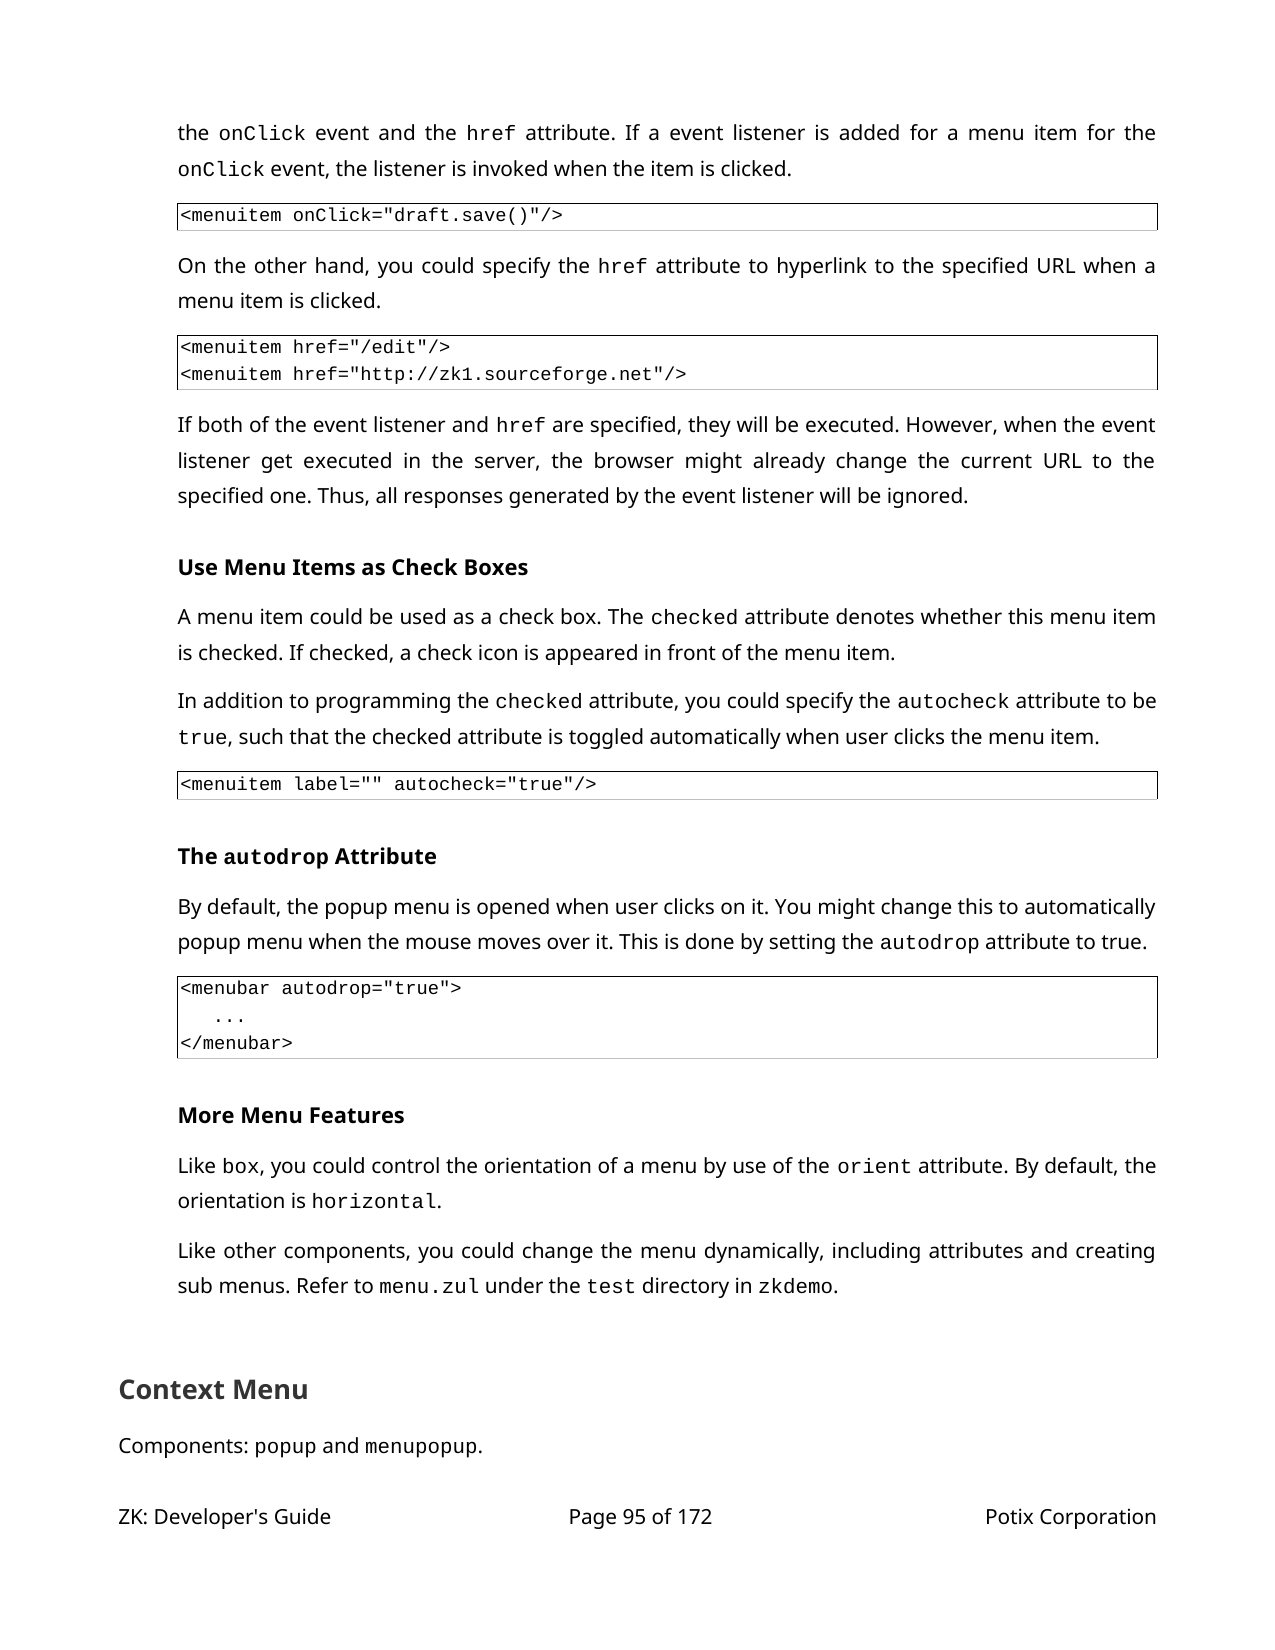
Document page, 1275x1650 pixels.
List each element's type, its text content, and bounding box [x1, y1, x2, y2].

text Like other components, you could change the menu dynamically, including attributes and creating sub menus. Refer to menu.zul under the test directory in zkdemo. [177, 1236, 1157, 1299]
text By default, the popup menu is opened when user clicks on it. You might change this to automatically popup menu when the mouse moves over it. This is done by setting the autodrop attribute to true. [177, 892, 1157, 956]
subtitle More Menu Features [177, 1100, 1157, 1130]
text the onClick event and the href attribute. If a event listener is added for a menu item for the onClick event, the listener is invoked when the item is clicked. [177, 118, 1157, 182]
text A menu item could be used as a check box. The checked attribute denotes whether this menu item is checked. If checked, a check icon is appeared in front of the menu item. [177, 602, 1157, 666]
text <menuitem href="/edit"/> [178, 336, 1157, 359]
text ... [178, 1003, 1157, 1028]
subtitle Use Menu Items as Check Boxes [177, 552, 1157, 582]
text On the other hand, you could specify the href attribute to hyperlink to the specified URL when a menu item is clicked. [177, 251, 1157, 314]
subtitle The autodrop Attribute [177, 841, 1157, 871]
subtitle Context Menu [118, 1370, 1157, 1407]
text Components: popup and menupopup. [118, 1431, 1157, 1459]
text <menuitem onClick="draft.save()"/> [178, 204, 1157, 230]
text If both of the event listener and href are specified, they will be executed. However, when the event listener get executed in the server, the browser might already change the current URL to the specified one. Thus, all responses generated by the event listener will be ignored. [177, 410, 1157, 509]
text Like box, you could control the orientation of a menu by use of the orient attribute. By default, the orientation is horizontal. [177, 1151, 1157, 1215]
text <menuitem label="" autocheck="true"/> [178, 772, 1157, 799]
text </menubar> [178, 1031, 1157, 1058]
text <menubar autodrop="true"> [178, 977, 1157, 1001]
text <menuitem href="http://zk1.sourceforge.net"/> [178, 362, 1157, 389]
text In addition to programming the checked attribute, you could specify the autocheck attribute to be true, such that the checked attribute is toggled automatically when user clicks the menu item. [177, 687, 1157, 751]
